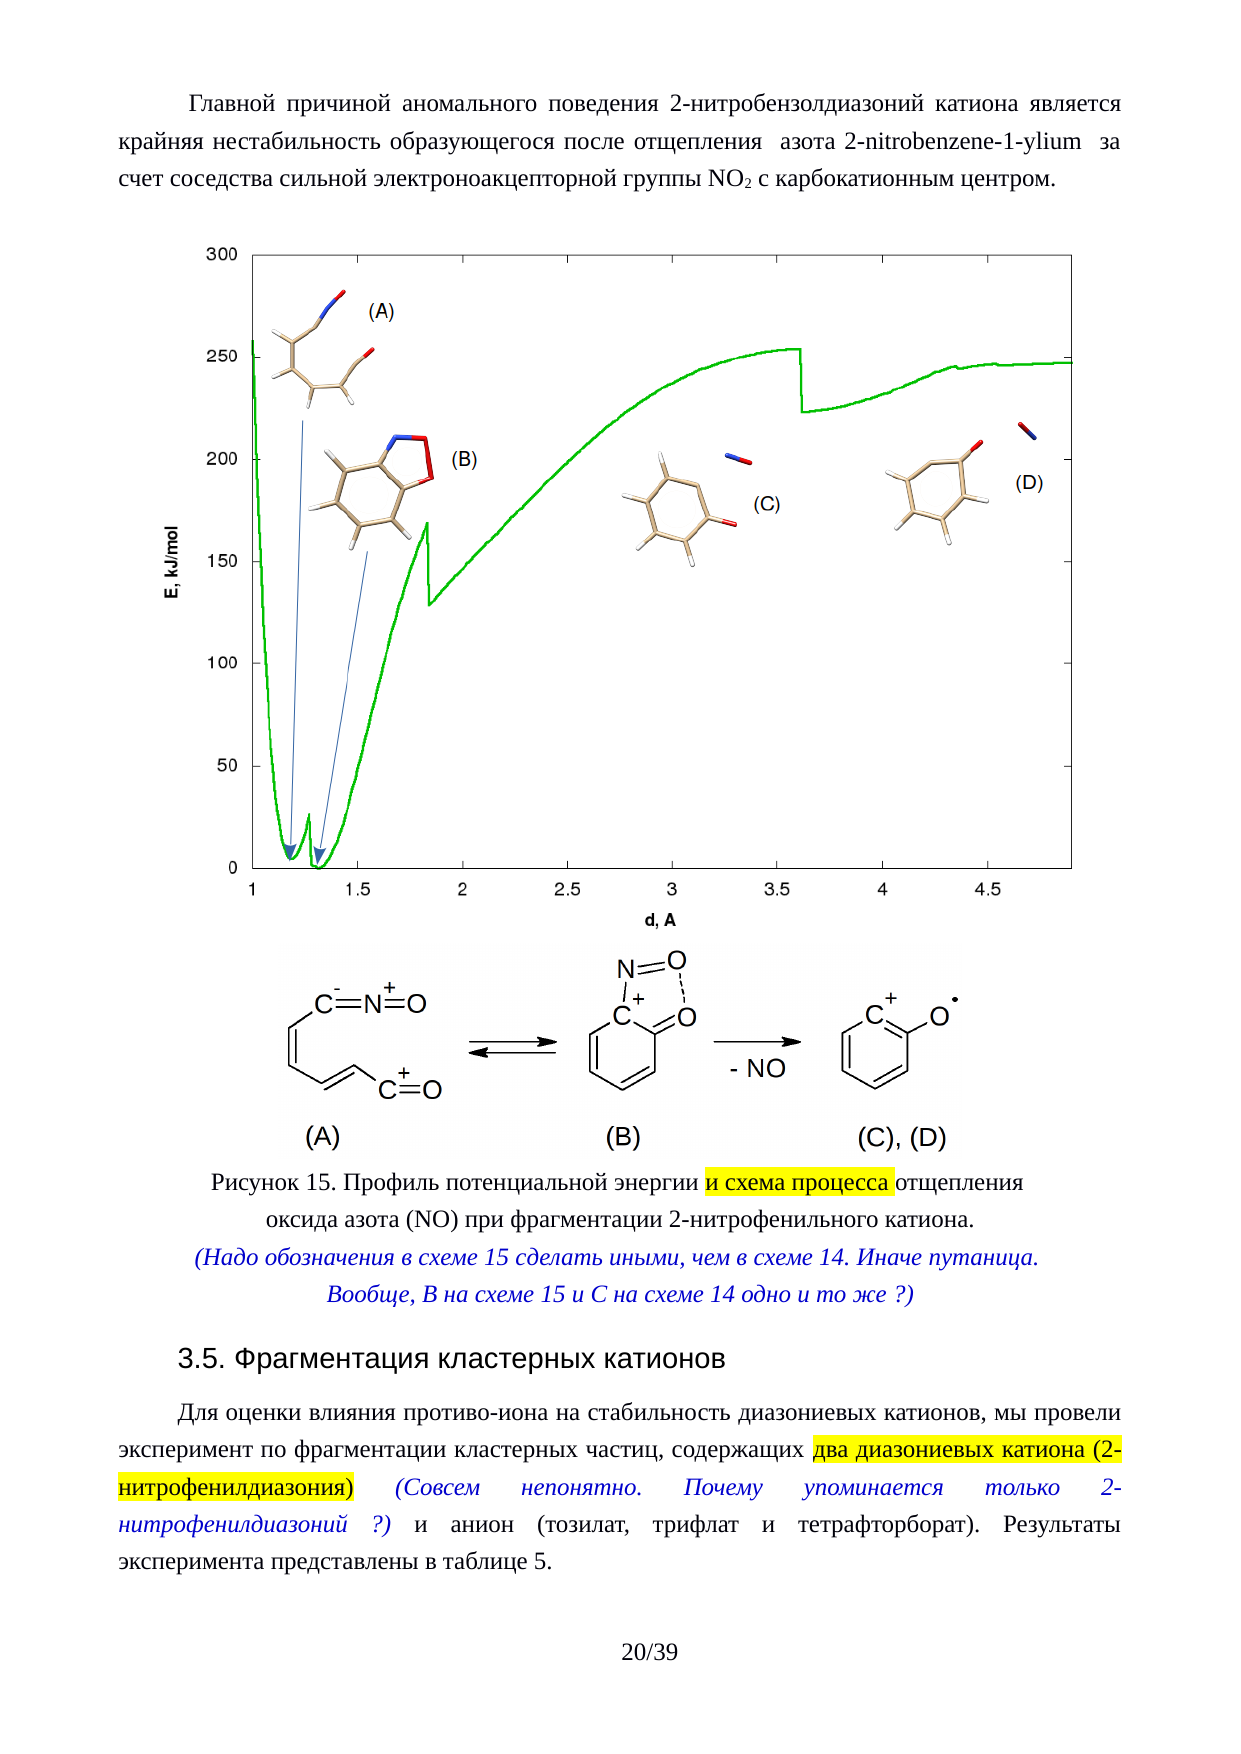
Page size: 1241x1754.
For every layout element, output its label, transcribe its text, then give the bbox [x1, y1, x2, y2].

text Рисунок 15. Профиль потенциальной энергии и схема процесса отщепления [118, 1167, 1122, 1196]
text Для оценки влияния противо-иона на стабильность диазониевых катионов, мы провели эксперимент по фрагментации кластерных частиц, содержащих два диазониевых катиона (2-нитрофенилдиазония) (Совсем непонятно. Почему упоминается только 2-нитрофенилдиазоний ?) и анион (тозилат, трифлат и тетрафторборат). Результаты эксперимента представлены в таблице 5. [118, 1397, 1122, 1575]
list 3.5. Фрагментация кластерных катионов [177, 1341, 1122, 1375]
picture [153, 237, 1087, 935]
text оксида азота (NO) при фрагментации 2-нитрофенильного катиона. [118, 1204, 1122, 1233]
text (Надо обозначения в схеме 15 сделать иными, чем в схеме 14. Иначе путаница. [118, 1242, 1122, 1270]
picture [278, 943, 962, 1159]
text Вообще, В на схеме 15 и С на схеме 14 одно и то же ?) [118, 1279, 1122, 1308]
text Главной причиной аномального поведения 2-нитробензолдиазоний катиона является крайняя нестабильность образующегося после отщепления азота 2-nitrobenzene-1-ylium за счет соседства сильной электроноакцепторной группы NO2 с карбокатионным центром. [118, 88, 1122, 192]
